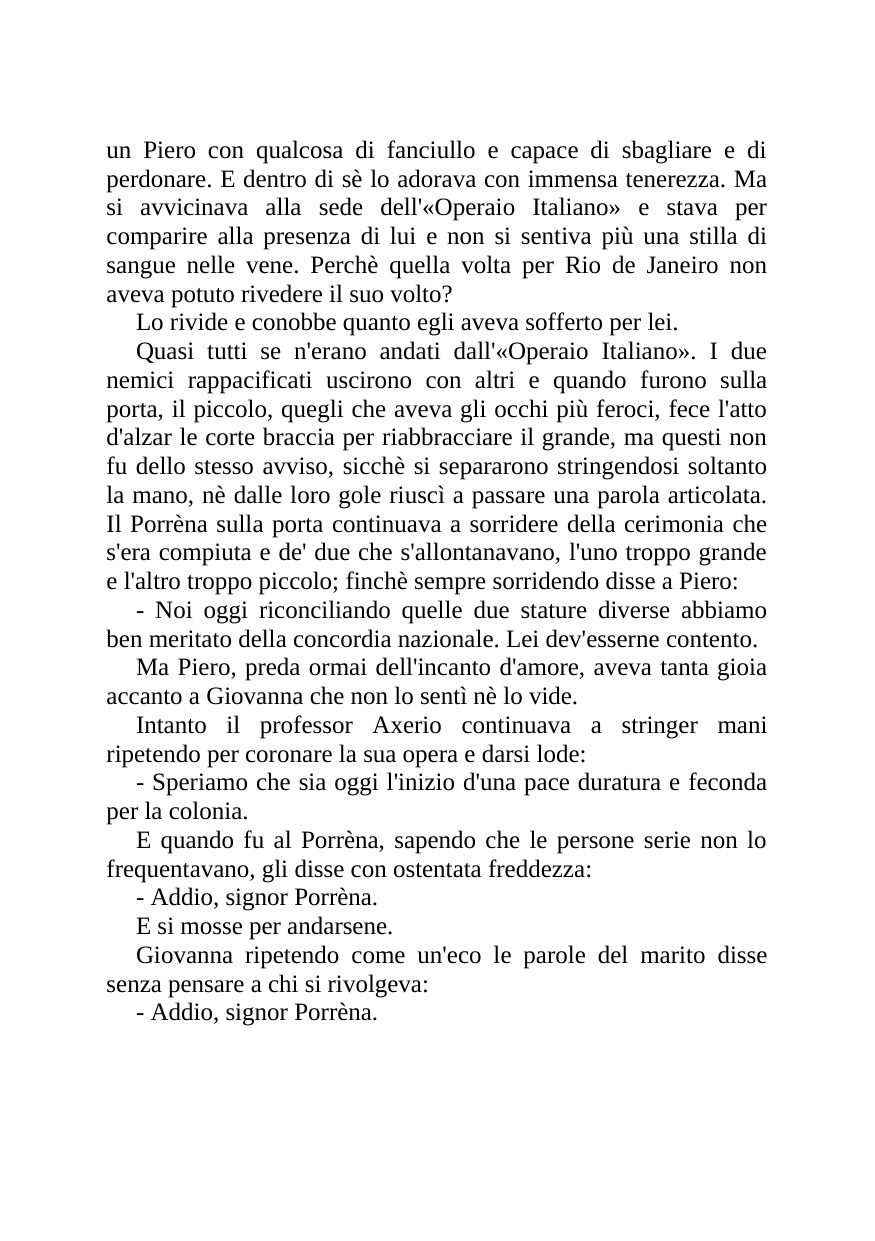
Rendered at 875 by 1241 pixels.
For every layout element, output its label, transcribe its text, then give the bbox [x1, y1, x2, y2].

text Lo rivide e conobbe quanto egli aveva sofferto per lei. [106, 307, 768, 336]
text E si mosse per andarsene. [106, 911, 768, 940]
text Ma Piero, preda ormai dell'incanto d'amore, aveva tanta gioia accanto a Giovanna che non lo sentì nè lo vide. [106, 652, 768, 710]
text Intanto il professor Axerio continuava a stringer mani ripetendo per coronare la sua opera e darsi lode: [106, 710, 768, 767]
text E quando fu al Porrèna, sapendo che le persone serie non lo frequentavano, gli disse con ostentata freddezza: [106, 825, 768, 882]
text un Piero con qualcosa di fanciullo e capace di sbagliare e di perdonare. E dentro di sè lo adorava con immensa tenerezza. Ma si avvicinava alla sede dell'«Operaio Italiano» e stava per comparire alla presenza di lui e non si sentiva più una stilla di sangue nelle vene. Perchè quella volta per Rio de Janeiro non aveva potuto rivedere il suo volto? [106, 135, 768, 307]
text - Addio, signor Porrèna. [106, 882, 768, 911]
text Quasi tutti se n'erano andati dall'«Operaio Italiano». I due nemici rappacificati uscirono con altri e quando furono sulla porta, il piccolo, quegli che aveva gli occhi più feroci, fece l'atto d'alzar le corte braccia per riabbracciare il grande, ma questi non fu dello stesso avviso, sicchè si separarono stringendosi soltanto la mano, nè dalle loro gole riuscì a passare una parola articolata. Il Porrèna sulla porta continuava a sorridere della cerimonia che s'era compiuta e de' due che s'allontanavano, l'uno troppo grande e l'altro troppo piccolo; finchè sempre sorridendo disse a Piero: [106, 336, 768, 595]
text - Noi oggi riconciliando quelle due stature diverse abbiamo ben meritato della concordia nazionale. Lei dev'esserne contento. [106, 595, 768, 652]
text Giovanna ripetendo come un'eco le parole del marito disse senza pensare a chi si rivolgeva: [106, 940, 768, 997]
text - Speriamo che sia oggi l'inizio d'una pace duratura e feconda per la colonia. [106, 767, 768, 825]
text - Addio, signor Porrèna. [106, 997, 768, 1026]
